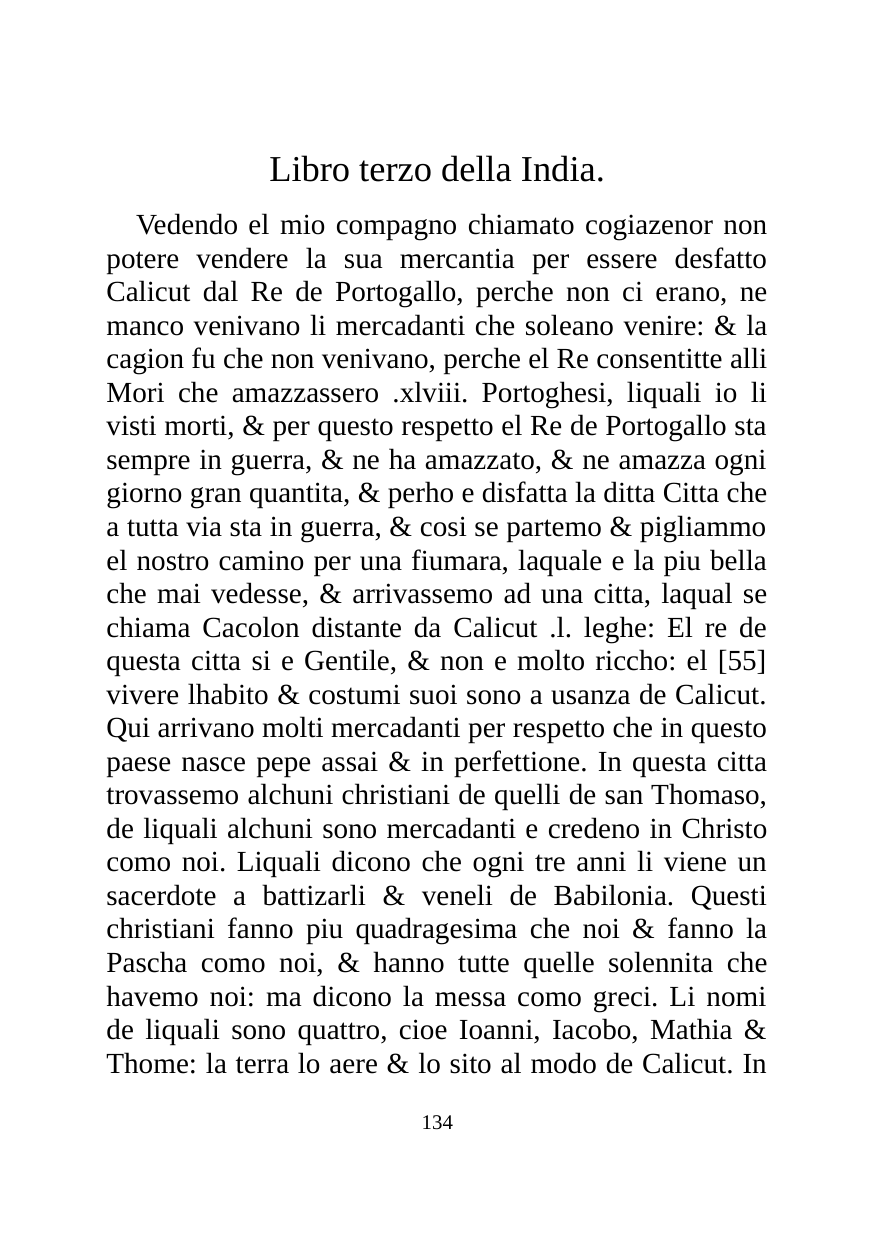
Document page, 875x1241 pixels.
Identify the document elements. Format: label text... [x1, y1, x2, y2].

subtitle Libro terzo della India. [106, 148, 768, 189]
text Vedendo el mio compagno chiamato cogiazenor non potere vendere la sua mercantia per essere desfatto Calicut dal Re de Portogallo, perche non ci erano, ne manco venivano li mercadanti che soleano venire: & la cagion fu che non venivano, perche el Re consentitte alli Mori che amazzassero .xlviii. Portoghesi, liquali io li visti morti, & per questo respetto el Re de Portogallo sta sempre in guerra, & ne ha amazzato, & ne amazza ogni giorno gran quantita, & perho e disfatta la ditta Citta che a tutta via sta in guerra, & cosi se partemo & pigliammo el nostro camino per una fiumara, laquale e la piu bella che mai vedesse, & arrivassemo ad una citta, laqual se chiama Cacolon distante da Calicut .l. leghe: El re de questa citta si e Gentile, & non e molto riccho: el [55] vivere lhabito & costumi suoi sono a usanza de Calicut. Qui arrivano molti mercadanti per respetto che in questo paese nasce pepe assai & in perfettione. In questa citta trovassemo alchuni christiani de quelli de san Thomaso, de liquali alchuni sono mercadanti e credeno in Christo como noi. Liquali dicono che ogni tre anni li viene un sacerdote a battizarli & veneli de Babilonia. Questi christiani fanno piu quadragesima che noi & fanno la Pascha como noi, & hanno tutte quelle solennita che havemo noi: ma dicono la messa como greci. Li nomi de liquali sono quattro, cioe Ioanni, Iacobo, Mathia & Thome: la terra lo aere & lo sito al modo de Calicut. In [106, 207, 768, 1079]
